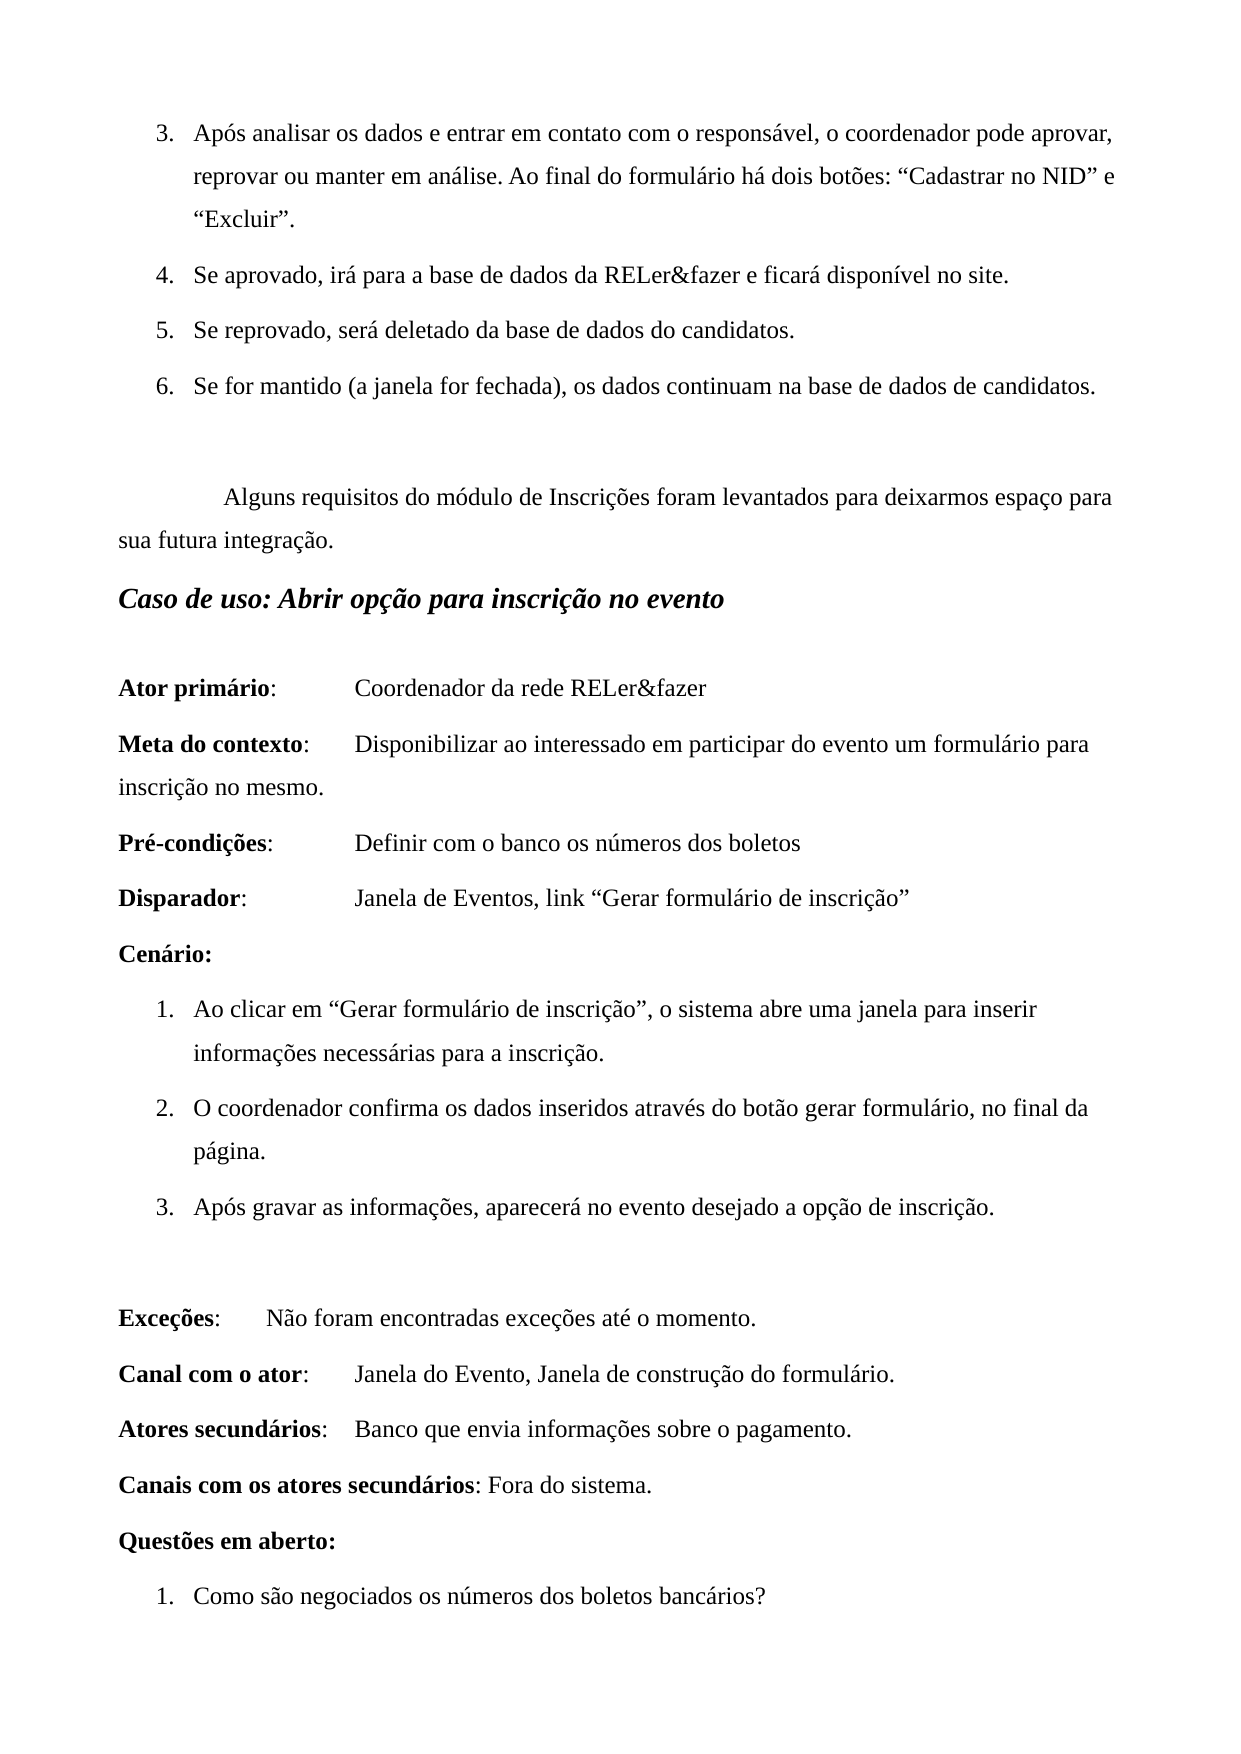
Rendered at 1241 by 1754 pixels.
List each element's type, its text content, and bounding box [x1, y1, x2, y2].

text Canal com o ator: Janela do Evento, Janela de construção do formulário. [118, 1359, 1122, 1388]
list O coordenador confirma os dados inseridos através do botão gerar formulário, no final da página. [156, 1093, 1122, 1165]
list Ao clicar em “Gerar formulário de inscrição”, o sistema abre uma janela para inserir informações necessárias para a inscrição. [156, 994, 1122, 1066]
list Se for mantido (a janela for fechada), os dados continuam na base de dados de candidatos. [156, 371, 1122, 400]
text Cenário: [118, 939, 1122, 968]
list Após gravar as informações, aparecerá no evento desejado a opção de inscrição. [156, 1192, 1122, 1221]
text Caso de uso: Abrir opção para inscrição no evento [118, 581, 1122, 615]
text Pré-condições: Definir com o banco os números dos boletos [118, 828, 1122, 856]
text Meta do contexto: Disponibilizar ao interessado em participar do evento um formulário para inscrição no mesmo. [118, 729, 1122, 801]
text Questões em aberto: [118, 1526, 1122, 1554]
list Se reprovado, será deletado da base de dados do candidatos. [156, 316, 1122, 344]
list Após analisar os dados e entrar em contato com o responsável, o coordenador pode aprovar, reprovar ou manter em análise. Ao final do formulário há dois botões: “Cadastrar no NID” e “Excluir”. [156, 118, 1122, 233]
text Ator primário: Coordenador da rede RELer&fazer [118, 673, 1122, 702]
text Atores secundários: Banco que envia informações sobre o pagamento. [118, 1414, 1122, 1443]
list Se aprovado, irá para a base de dados da RELer&fazer e ficará disponível no site. [156, 260, 1122, 289]
list Como são negociados os números dos boletos bancários? [156, 1581, 1122, 1610]
text Canais com os atores secundários: Fora do sistema. [118, 1470, 1122, 1499]
text Alguns requisitos do módulo de Inscrições foram levantados para deixarmos espaço para sua futura integração. [118, 482, 1122, 554]
text Disparador: Janela de Eventos, link “Gerar formulário de inscrição” [118, 883, 1122, 912]
text Exceções: Não foram encontradas exceções até o momento. [118, 1303, 1122, 1332]
